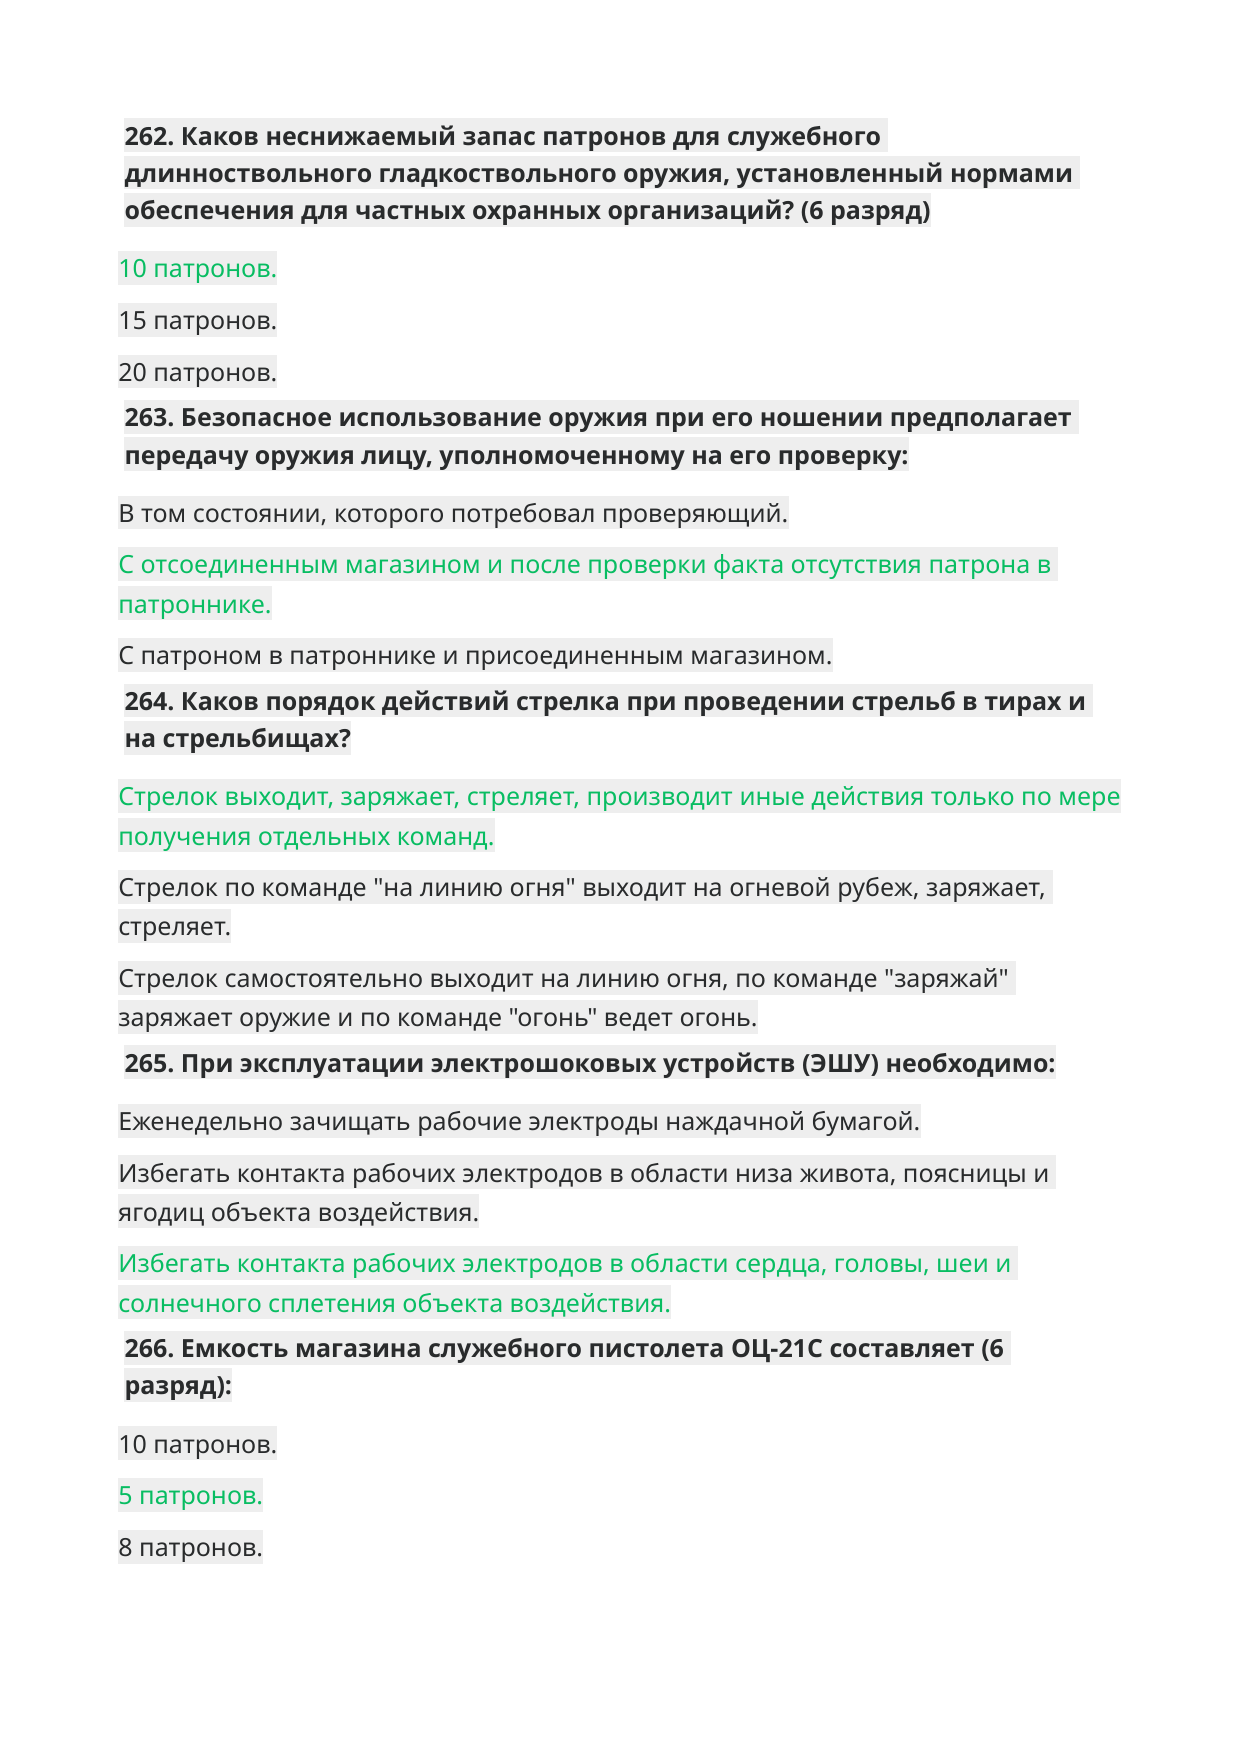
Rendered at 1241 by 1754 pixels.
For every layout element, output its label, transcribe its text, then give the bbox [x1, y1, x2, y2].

text 5 патронов. [118, 1478, 1122, 1512]
text Избегать контакта рабочих электродов в области сердца, головы, шеи и солнечного сплетения объекта воздействия. [118, 1246, 1122, 1319]
subtitle 264. Каков порядок действий стрелка при проведении стрельб в тирах и на стрельбищах? [124, 683, 1116, 755]
text Стрелок выходит, заряжает, стреляет, производит иные действия только по мере получения отдельных команд. [118, 779, 1122, 852]
subtitle 266. Емкость магазина служебного пистолета ОЦ-21С составляет (6 разряд): [124, 1331, 1116, 1402]
subtitle 263. Безопасное использование оружия при его ношении предполагает передачу оружия лицу, уполномоченному на его проверку: [124, 400, 1116, 471]
text 20 патронов. [118, 354, 1122, 388]
text Стрелок самостоятельно выходит на линию огня, по команде "заряжай" заряжает оружие и по команде "огонь" ведет огонь. [118, 961, 1122, 1034]
text 15 патронов. [118, 303, 1122, 337]
text Стрелок по команде "на линию огня" выходит на огневой рубеж, заряжает, стреляет. [118, 870, 1122, 943]
subtitle 262. Каков неснижаемый запас патронов для служебного длинноствольного гладкоствольного оружия, установленный нормами обеспечения для частных охранных организаций? (6 разряд) [124, 118, 1116, 227]
text С отсоединенным магазином и после проверки факта отсутствия патрона в патроннике. [118, 547, 1122, 620]
text 10 патронов. [118, 1426, 1122, 1460]
text 8 патронов. [118, 1529, 1122, 1564]
text Еженедельно зачищать рабочие электроды наждачной бумагой. [118, 1103, 1122, 1138]
text Избегать контакта рабочих электродов в области низа живота, поясницы и ягодиц объекта воздействия. [118, 1155, 1122, 1228]
text С патроном в патроннике и присоединенным магазином. [118, 638, 1122, 672]
text 10 патронов. [118, 251, 1122, 285]
text В том состоянии, которого потребовал проверяющий. [118, 496, 1122, 529]
subtitle 265. При эксплуатации электрошоковых устройств (ЭШУ) необходимо: [124, 1045, 1116, 1079]
